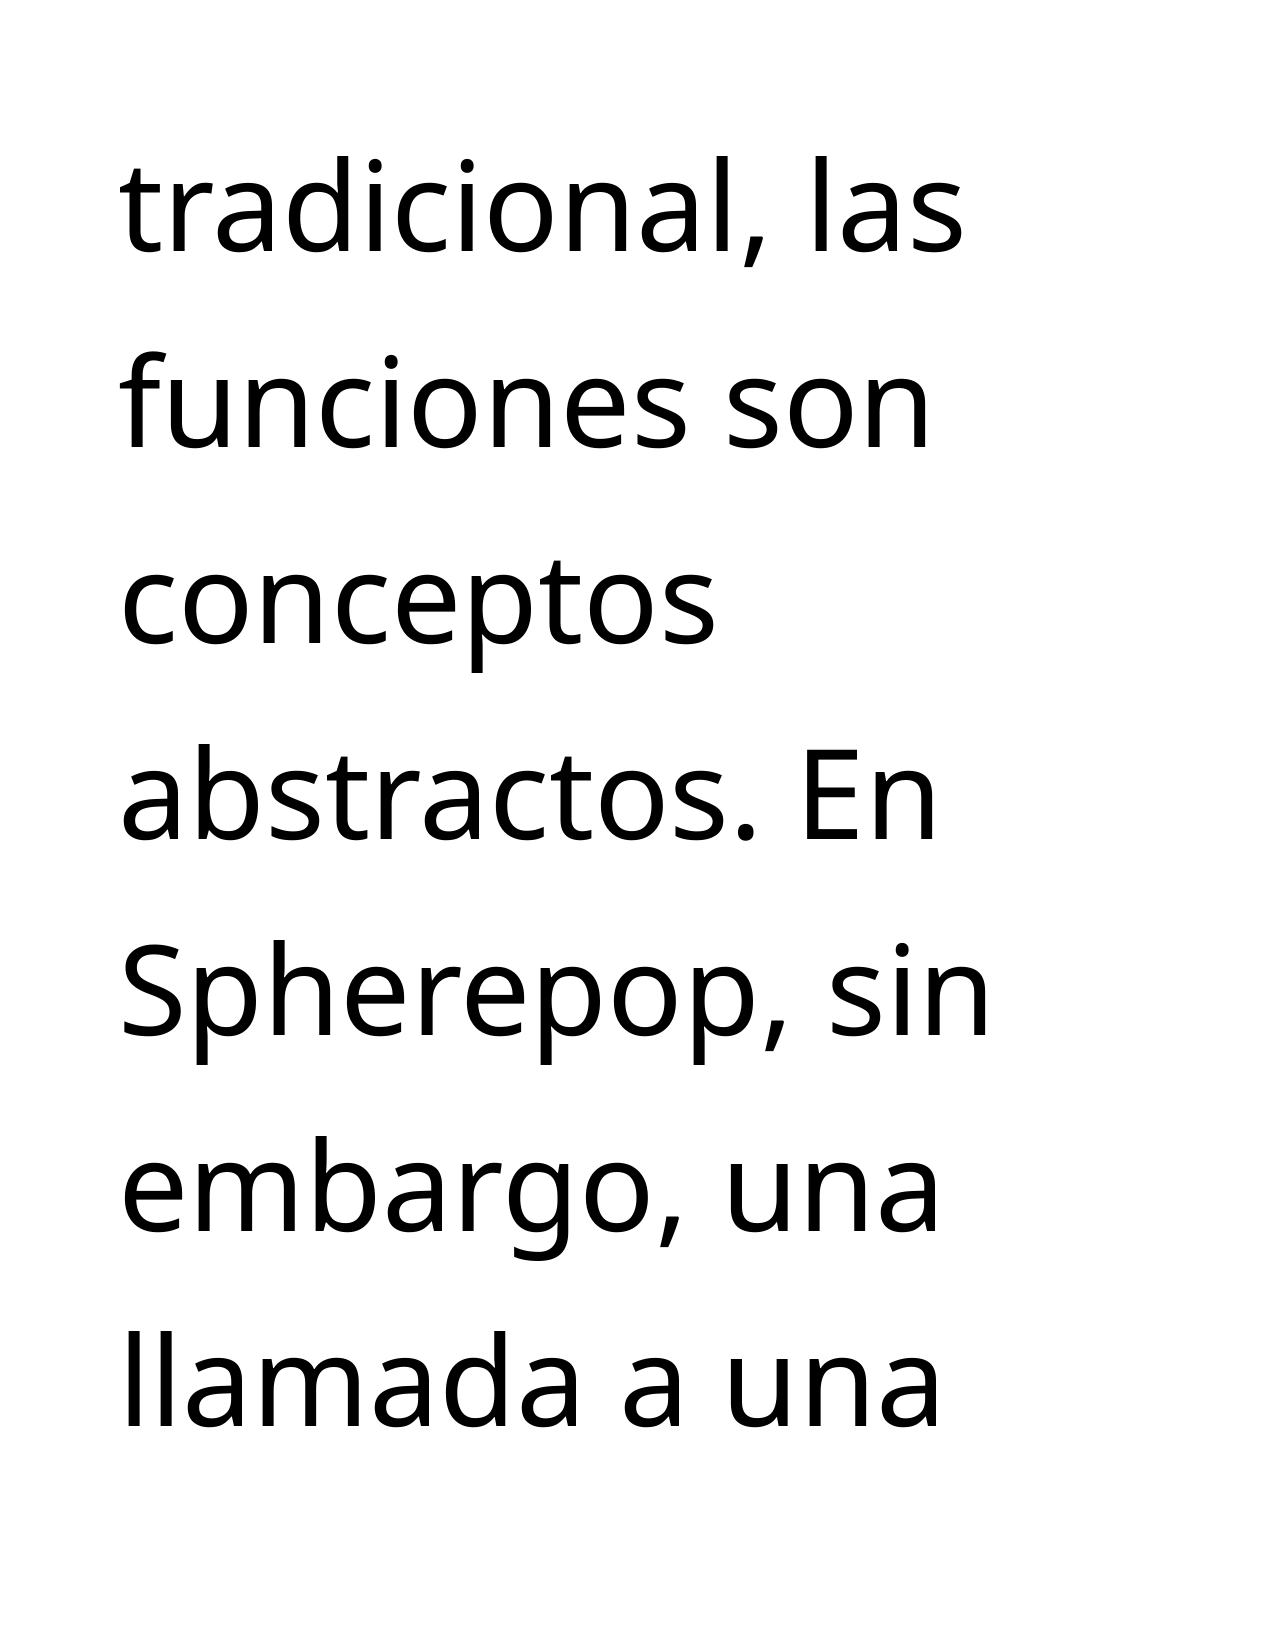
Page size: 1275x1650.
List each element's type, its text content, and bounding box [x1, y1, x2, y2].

text tradicional, las funciones son conceptos abstractos. En Spherepop, sin embargo, una llamada a una [118, 118, 1157, 1463]
